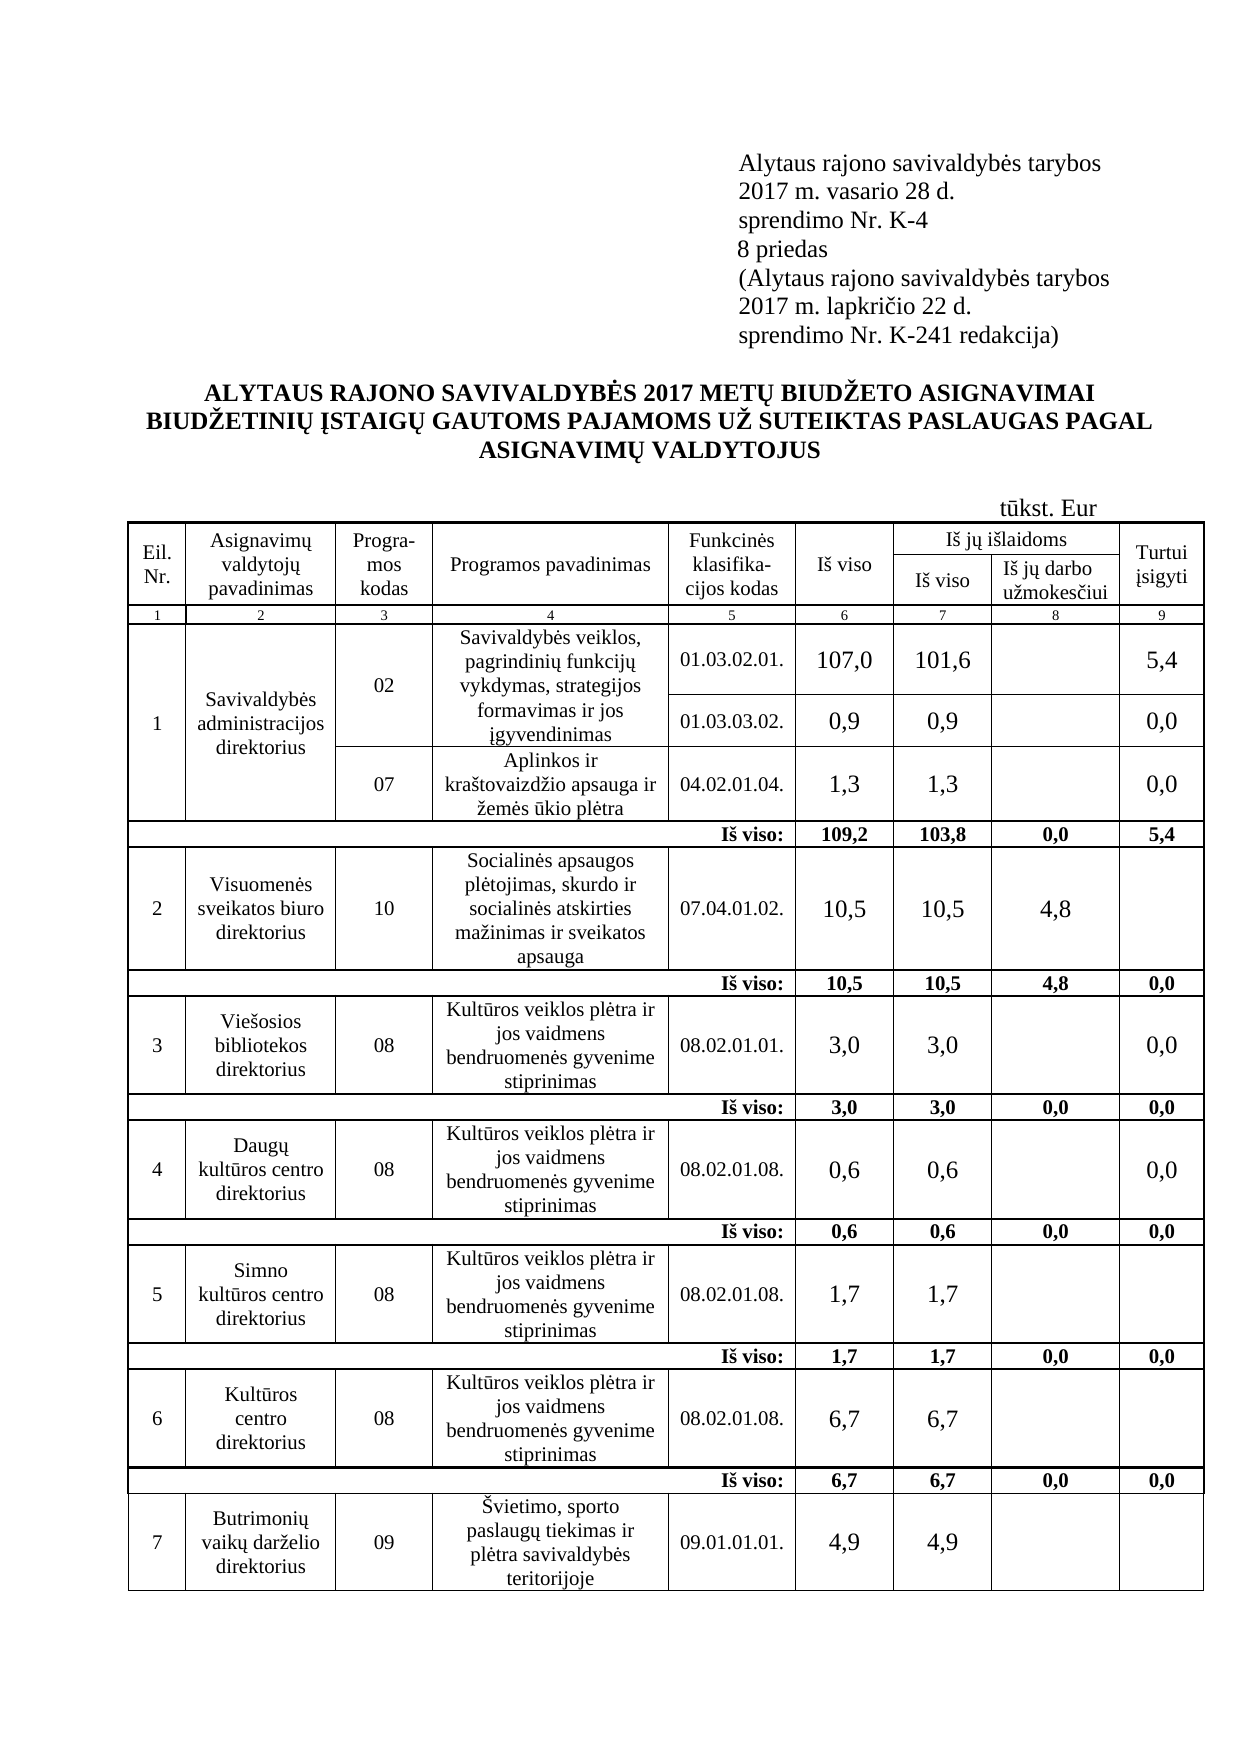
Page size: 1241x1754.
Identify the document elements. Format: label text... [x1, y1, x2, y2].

table_cell 1,7 [894, 1344, 991, 1368]
table_cell 09 [336, 1494, 432, 1590]
table_cell 4,8 [992, 971, 1119, 994]
table_cell 0,9 [796, 695, 893, 746]
table_cell 3,0 [796, 1095, 893, 1119]
table_cell Iš viso: [129, 1469, 795, 1492]
table_cell Iš viso [894, 555, 991, 604]
table_cell 101,6 [894, 625, 991, 693]
table_cell Kultūros veiklos plėtra ir jos vaidmens bendruomenės gyvenime stiprinimas [433, 1121, 668, 1217]
table_header Asignavimų valdytojų pavadinimas [186, 524, 335, 604]
table_cell 5 [669, 606, 795, 623]
table_cell 0,0 [1120, 747, 1203, 820]
table_cell 0,0 [1120, 1469, 1203, 1492]
table_cell 0,6 [796, 1121, 893, 1217]
table_cell Kultūros veiklos plėtra ir jos vaidmens bendruomenės gyvenime stiprinimas [433, 1246, 668, 1342]
text tūkst. Eur [999, 493, 1181, 521]
table_cell 6,7 [894, 1469, 991, 1492]
table_cell 2 [187, 606, 335, 623]
text Alytaus rajono savivaldybės tarybos [118, 148, 1181, 176]
table_cell Savivaldybės veiklos, pagrindinių funkcijų vykdymas, strategijos formavimas ir jos įgyvendinimas [433, 625, 668, 746]
table_cell 3,0 [796, 997, 893, 1093]
table_cell [1120, 1370, 1203, 1466]
table_cell 6,7 [894, 1370, 991, 1466]
table_cell Socialinės apsaugos plėtojimas, skurdo ir socialinės atskirties mažinimas ir sveikatos apsauga [433, 848, 668, 968]
table_cell 6,7 [796, 1370, 893, 1466]
table_cell 08 [336, 1246, 432, 1342]
table_cell Visuomenės sveikatos biuro direktorius [186, 848, 335, 968]
table_cell Iš viso: [129, 971, 795, 994]
text 2017 m. lapkričio 22 d. [118, 291, 1181, 320]
table_cell 08.02.01.08. [669, 1370, 795, 1466]
table_cell 0,0 [1120, 1220, 1203, 1243]
table_header Turtui įsigyti [1120, 524, 1203, 604]
table_cell 6 [129, 1370, 185, 1466]
table_cell 08 [336, 1121, 432, 1217]
table_cell [992, 1370, 1119, 1466]
table_cell 3 [336, 606, 432, 623]
table_cell 0,6 [796, 1220, 893, 1243]
table_cell 01.03.03.02. [669, 695, 795, 746]
table_cell 10,5 [796, 971, 893, 994]
text sprendimo Nr. K-4 [118, 205, 1181, 234]
table_cell [992, 997, 1119, 1093]
table_cell [992, 625, 1119, 693]
table_cell 5,4 [1120, 625, 1203, 693]
table_cell 1,7 [796, 1246, 893, 1342]
table_cell 0,0 [1120, 1121, 1203, 1217]
table_cell Kultūros veiklos plėtra ir jos vaidmens bendruomenės gyvenime stiprinimas [433, 997, 668, 1093]
table_cell 4 [129, 1121, 185, 1217]
table_cell 08 [336, 997, 432, 1093]
table_cell 107,0 [796, 625, 893, 693]
table_cell Iš jų darbo užmokesčiui [992, 555, 1119, 604]
table_cell Iš viso: [129, 822, 795, 846]
table_cell 3,0 [894, 997, 991, 1093]
table_cell [992, 1121, 1119, 1217]
table_cell 07.04.01.02. [669, 848, 795, 968]
table_cell 08 [336, 1370, 432, 1466]
table_cell 1,7 [894, 1246, 991, 1342]
table_cell Iš viso: [129, 1095, 795, 1119]
table_cell 109,2 [796, 822, 893, 846]
table_cell Švietimo, sporto paslaugų tiekimas ir plėtra savivaldybės teritorijoje [433, 1494, 668, 1590]
text 8 priedas [737, 234, 1181, 263]
table_cell 08.02.01.01. [669, 997, 795, 1093]
table_cell [1120, 848, 1203, 968]
table_header Funkcinės klasifika-cijos kodas [669, 524, 795, 604]
table_cell Savivaldybės administracijos direktorius [186, 625, 335, 820]
table_cell 10 [336, 848, 432, 968]
table_cell 01.03.02.01. [669, 625, 795, 693]
table_cell 3 [129, 997, 185, 1093]
table_cell 07 [336, 747, 432, 820]
table_cell 4 [433, 606, 668, 623]
table_header Programos pavadinimas [433, 524, 668, 604]
table_cell 103,8 [894, 822, 991, 846]
table_cell 4,9 [796, 1494, 893, 1590]
table_cell Iš viso: [129, 1344, 795, 1368]
table_cell 09.01.01.01. [669, 1494, 795, 1590]
text 2017 m. vasario 28 d. [118, 176, 1181, 205]
table_cell 3,0 [894, 1095, 991, 1119]
table_cell 8 [992, 606, 1119, 623]
table_cell 0,0 [992, 1344, 1119, 1368]
table_cell 4,8 [992, 848, 1119, 968]
table_cell 6 [796, 606, 893, 623]
table_cell 7 [129, 1494, 185, 1590]
table_cell 10,5 [894, 971, 991, 994]
table_cell 0,6 [894, 1121, 991, 1217]
table_header Progra-mos kodas [336, 524, 432, 604]
table_cell 10,5 [796, 848, 893, 968]
table_cell 10,5 [894, 848, 991, 968]
table_cell 5,4 [1120, 822, 1203, 846]
table_cell Daugų kultūros centro direktorius [186, 1121, 335, 1217]
table_cell 6,7 [796, 1469, 893, 1492]
table_cell 0,0 [1120, 695, 1203, 746]
table_cell [992, 747, 1119, 820]
table_cell 1 [129, 625, 185, 820]
table_cell 1,7 [796, 1344, 893, 1368]
table_cell 04.02.01.04. [669, 747, 795, 820]
table_cell 0,0 [992, 1095, 1119, 1119]
table_cell 7 [894, 606, 991, 623]
table_cell Iš viso: [129, 1220, 795, 1243]
table_cell [992, 1494, 1119, 1590]
table_header Iš viso [796, 524, 893, 604]
table_cell Kultūros centro direktorius [186, 1370, 335, 1466]
table_cell 0,0 [992, 822, 1119, 846]
table_cell 0,6 [894, 1220, 991, 1243]
table_cell 0,0 [1120, 1095, 1203, 1119]
text (Alytaus rajono savivaldybės tarybos [118, 263, 1181, 291]
table_cell Viešosios bibliotekos direktorius [186, 997, 335, 1093]
table_cell 0,9 [894, 695, 991, 746]
text sprendimo Nr. K-241 redakcija) [118, 320, 1181, 349]
table_cell 1 [129, 606, 185, 623]
table_cell 08.02.01.08. [669, 1246, 795, 1342]
table_cell 0,0 [1120, 997, 1203, 1093]
table_cell 0,0 [992, 1220, 1119, 1243]
table_cell 0,0 [1120, 1344, 1203, 1368]
table_cell Simno kultūros centro direktorius [186, 1246, 335, 1342]
table_cell 0,0 [992, 1469, 1119, 1492]
table_cell 08.02.01.08. [669, 1121, 795, 1217]
table_cell 1,3 [894, 747, 991, 820]
table_cell 0,0 [1120, 971, 1203, 994]
table_cell 02 [336, 625, 432, 746]
table_cell Aplinkos ir kraštovaizdžio apsauga ir žemės ūkio plėtra [433, 747, 668, 820]
table_cell [992, 695, 1119, 746]
table_cell [992, 1246, 1119, 1342]
table_cell Kultūros veiklos plėtra ir jos vaidmens bendruomenės gyvenime stiprinimas [433, 1370, 668, 1466]
table_cell Butrimonių vaikų darželio direktorius [186, 1494, 335, 1590]
table_cell [1120, 1246, 1203, 1342]
table_header Eil. Nr. [129, 524, 185, 604]
table_cell 9 [1120, 606, 1203, 623]
table_cell 5 [129, 1246, 185, 1342]
table_cell 4,9 [894, 1494, 991, 1590]
table_header Iš jų išlaidoms [894, 524, 1119, 554]
text ALYTAUS RAJONO SAVIVALDYBĖS 2017 METŲ BIUDŽETO ASIGNAVIMAI BIUDŽETINIŲ ĮSTAIGŲ GAUTOMS PAJAMOMS UŽ SUTEIKTAS PASLAUGAS PAGAL ASIGNAVIMŲ VALDYTOJUS [118, 378, 1181, 464]
table_cell 2 [129, 848, 185, 968]
table_cell [1120, 1494, 1203, 1590]
table_cell 1,3 [796, 747, 893, 820]
